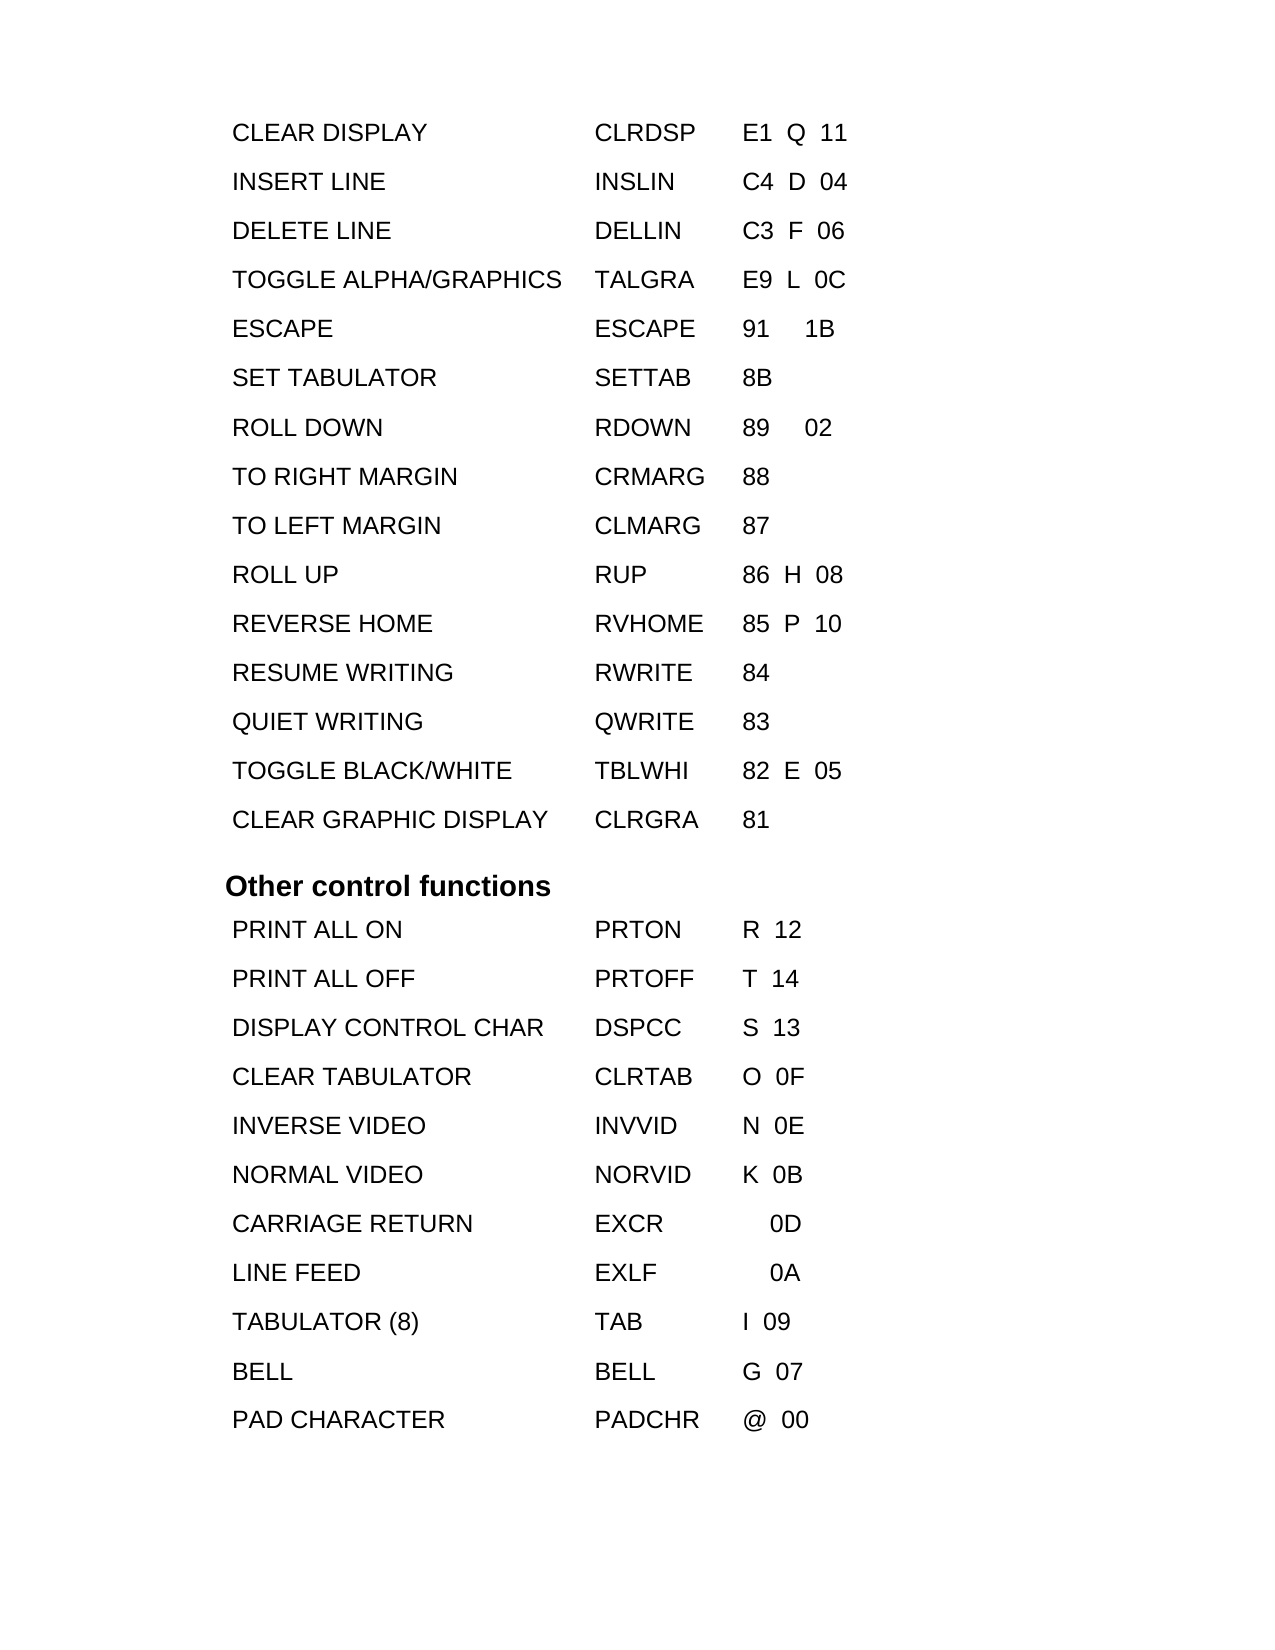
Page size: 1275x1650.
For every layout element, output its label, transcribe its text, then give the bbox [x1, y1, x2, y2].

text LINE FEED EXLF 0A [225, 1258, 1157, 1287]
text PRINT ALL OFF PRTOFF T 14 [225, 964, 1157, 993]
text RESUME WRITING RWRITE 84 [225, 658, 1157, 687]
text ROLL UP RUP 86 H 08 [225, 560, 1157, 588]
text BELL BELL G 07 [225, 1356, 1157, 1385]
text PAD CHARACTER PADCHR @ 00 [225, 1406, 1157, 1434]
text TOGGLE ALPHA/GRAPHICS TALGRA E9 L 0C [225, 265, 1157, 294]
text QUIET WRITING QWRITE 83 [225, 707, 1157, 736]
text CLEAR GRAPHIC DISPLAY CLRGRA 81 [225, 805, 1157, 834]
subtitle Other control functions [225, 869, 1157, 902]
text INSERT LINE INSLIN C4 D 04 [225, 167, 1157, 196]
text CARRIAGE RETURN EXCR 0D [225, 1209, 1157, 1238]
text CLEAR DISPLAY CLRDSP E1 Q 11 [225, 118, 1157, 147]
text DELETE LINE DELLIN C3 F 06 [225, 216, 1157, 245]
text CLEAR TABULATOR CLRTAB O 0F [225, 1062, 1157, 1091]
text TABULATOR (8) TAB I 09 [225, 1307, 1157, 1336]
text DISPLAY CONTROL CHAR DSPCC S 13 [225, 1013, 1157, 1042]
text REVERSE HOME RVHOME 85 P 10 [225, 609, 1157, 637]
text INVERSE VIDEO INVVID N 0E [225, 1111, 1157, 1140]
text TO LEFT MARGIN CLMARG 87 [225, 511, 1157, 539]
text TO RIGHT MARGIN CRMARG 88 [225, 462, 1157, 490]
text ROLL DOWN RDOWN 89 02 [225, 412, 1157, 441]
text SET TABULATOR SETTAB 8B [225, 363, 1157, 392]
text TOGGLE BLACK/WHITE TBLWHI 82 E 05 [225, 756, 1157, 785]
text PRINT ALL ON PRTON R 12 [225, 915, 1157, 944]
text NORMAL VIDEO NORVID K 0B [225, 1160, 1157, 1189]
text ESCAPE ESCAPE 91 1B [225, 314, 1157, 343]
